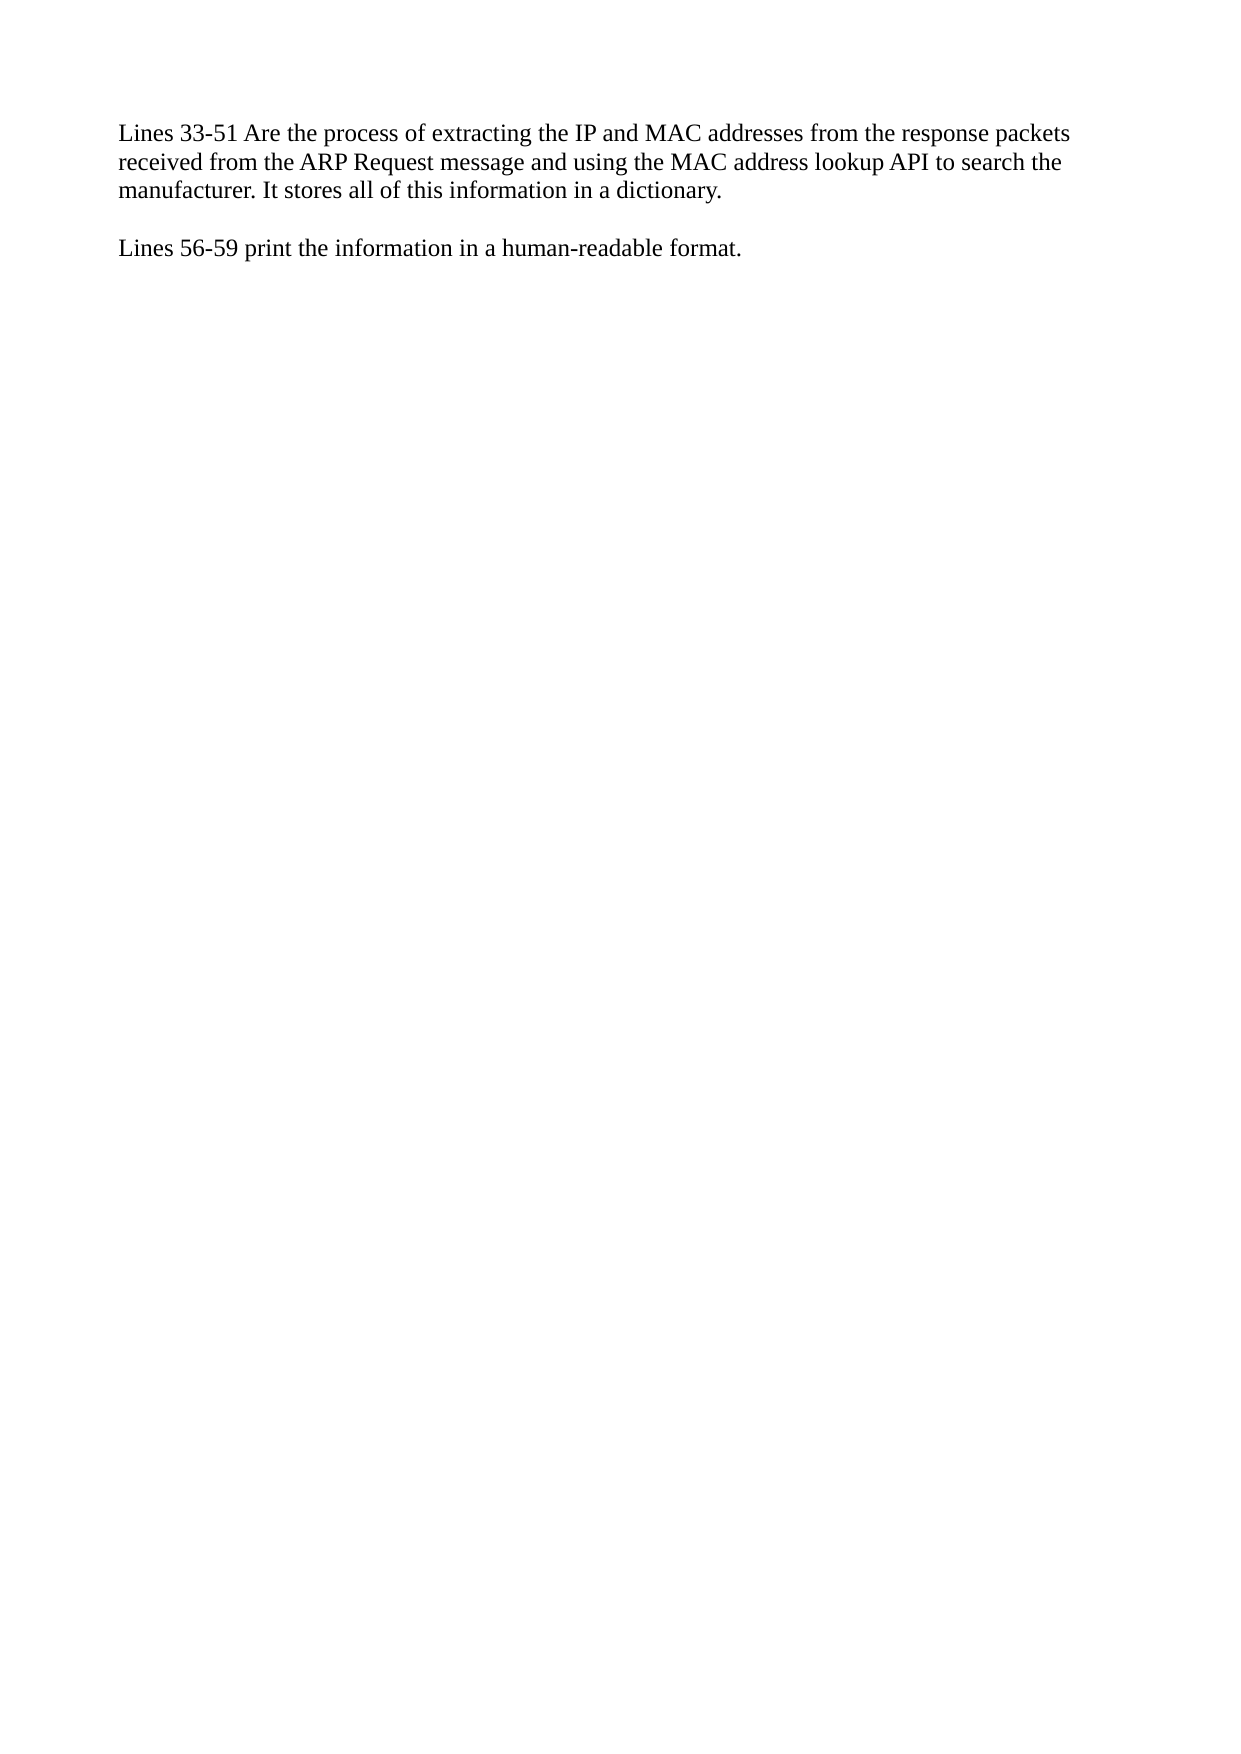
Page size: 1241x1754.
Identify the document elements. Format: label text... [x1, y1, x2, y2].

text Lines 33-51 Are the process of extracting the IP and MAC addresses from the response packets received from the ARP Request message and using the MAC address lookup API to search the manufacturer. It stores all of this information in a dictionary. [118, 118, 1122, 204]
text Lines 56-59 print the information in a human-readable format. [118, 233, 1122, 262]
